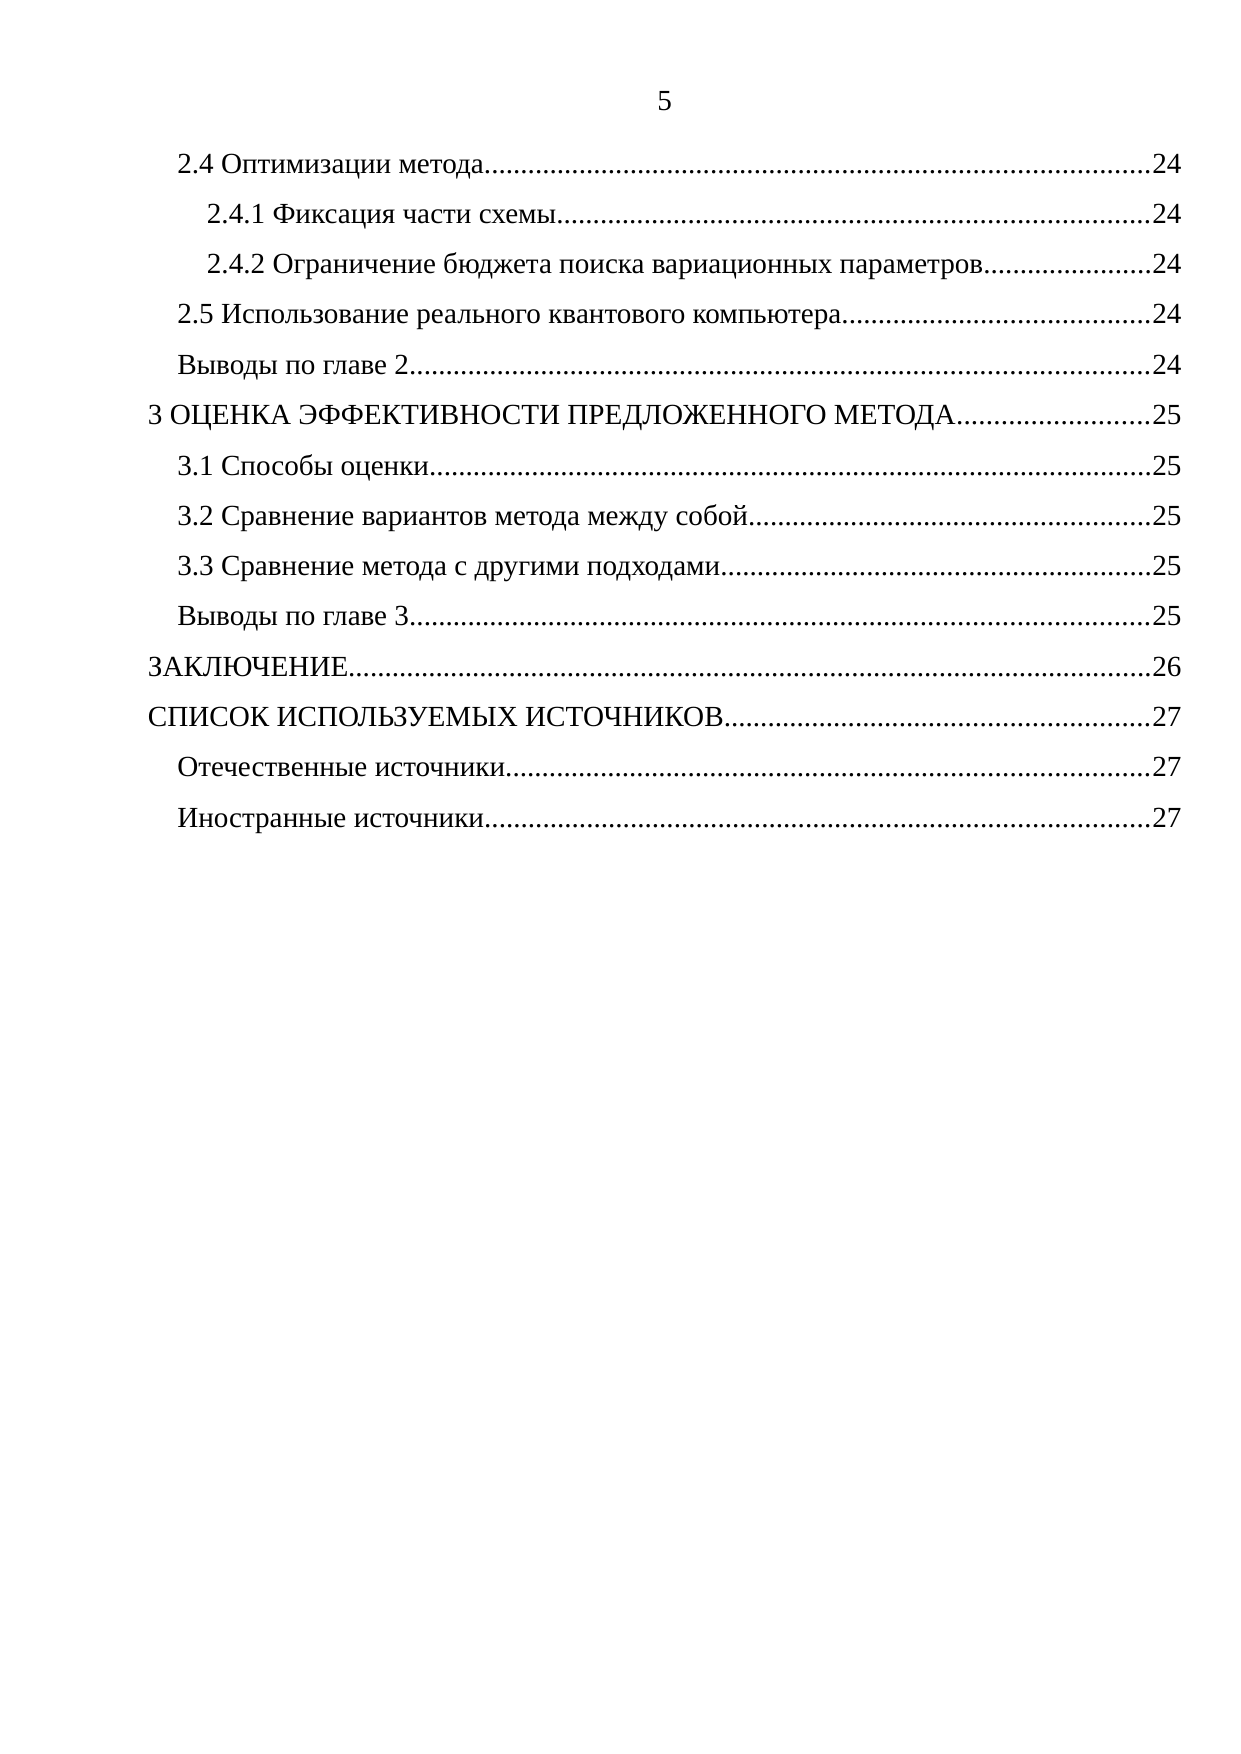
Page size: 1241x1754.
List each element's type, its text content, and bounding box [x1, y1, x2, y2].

text Выводы по главе 3 25 [177, 598, 1181, 632]
text 3 ОЦЕНКА ЭФФЕКТИВНОСТИ ПРЕДЛОЖЕННОГО МЕТОДА 25 [148, 397, 1181, 431]
text ЗАКЛЮЧЕНИЕ 26 [148, 649, 1181, 682]
text 3.1 Способы оценки 25 [177, 448, 1181, 481]
text 2.4 Оптимизации метода 24 [177, 146, 1181, 179]
text СПИСОК ИСПОЛЬЗУЕМЫХ ИСТОЧНИКОВ 27 [148, 699, 1181, 733]
text Иностранные источники 27 [177, 800, 1181, 833]
text 2.4.2 Ограничение бюджета поиска вариационных параметров 24 [207, 246, 1181, 280]
text 2.5 Использование реального квантового компьютера 24 [177, 297, 1181, 330]
text 2.4.1 Фиксация части схемы 24 [207, 196, 1181, 229]
text 3.3 Сравнение метода с другими подходами 25 [177, 548, 1181, 582]
text Отечественные источники 27 [177, 749, 1181, 783]
text 3.2 Сравнение вариантов метода между собой 25 [177, 498, 1181, 531]
text Выводы по главе 2 24 [177, 347, 1181, 381]
